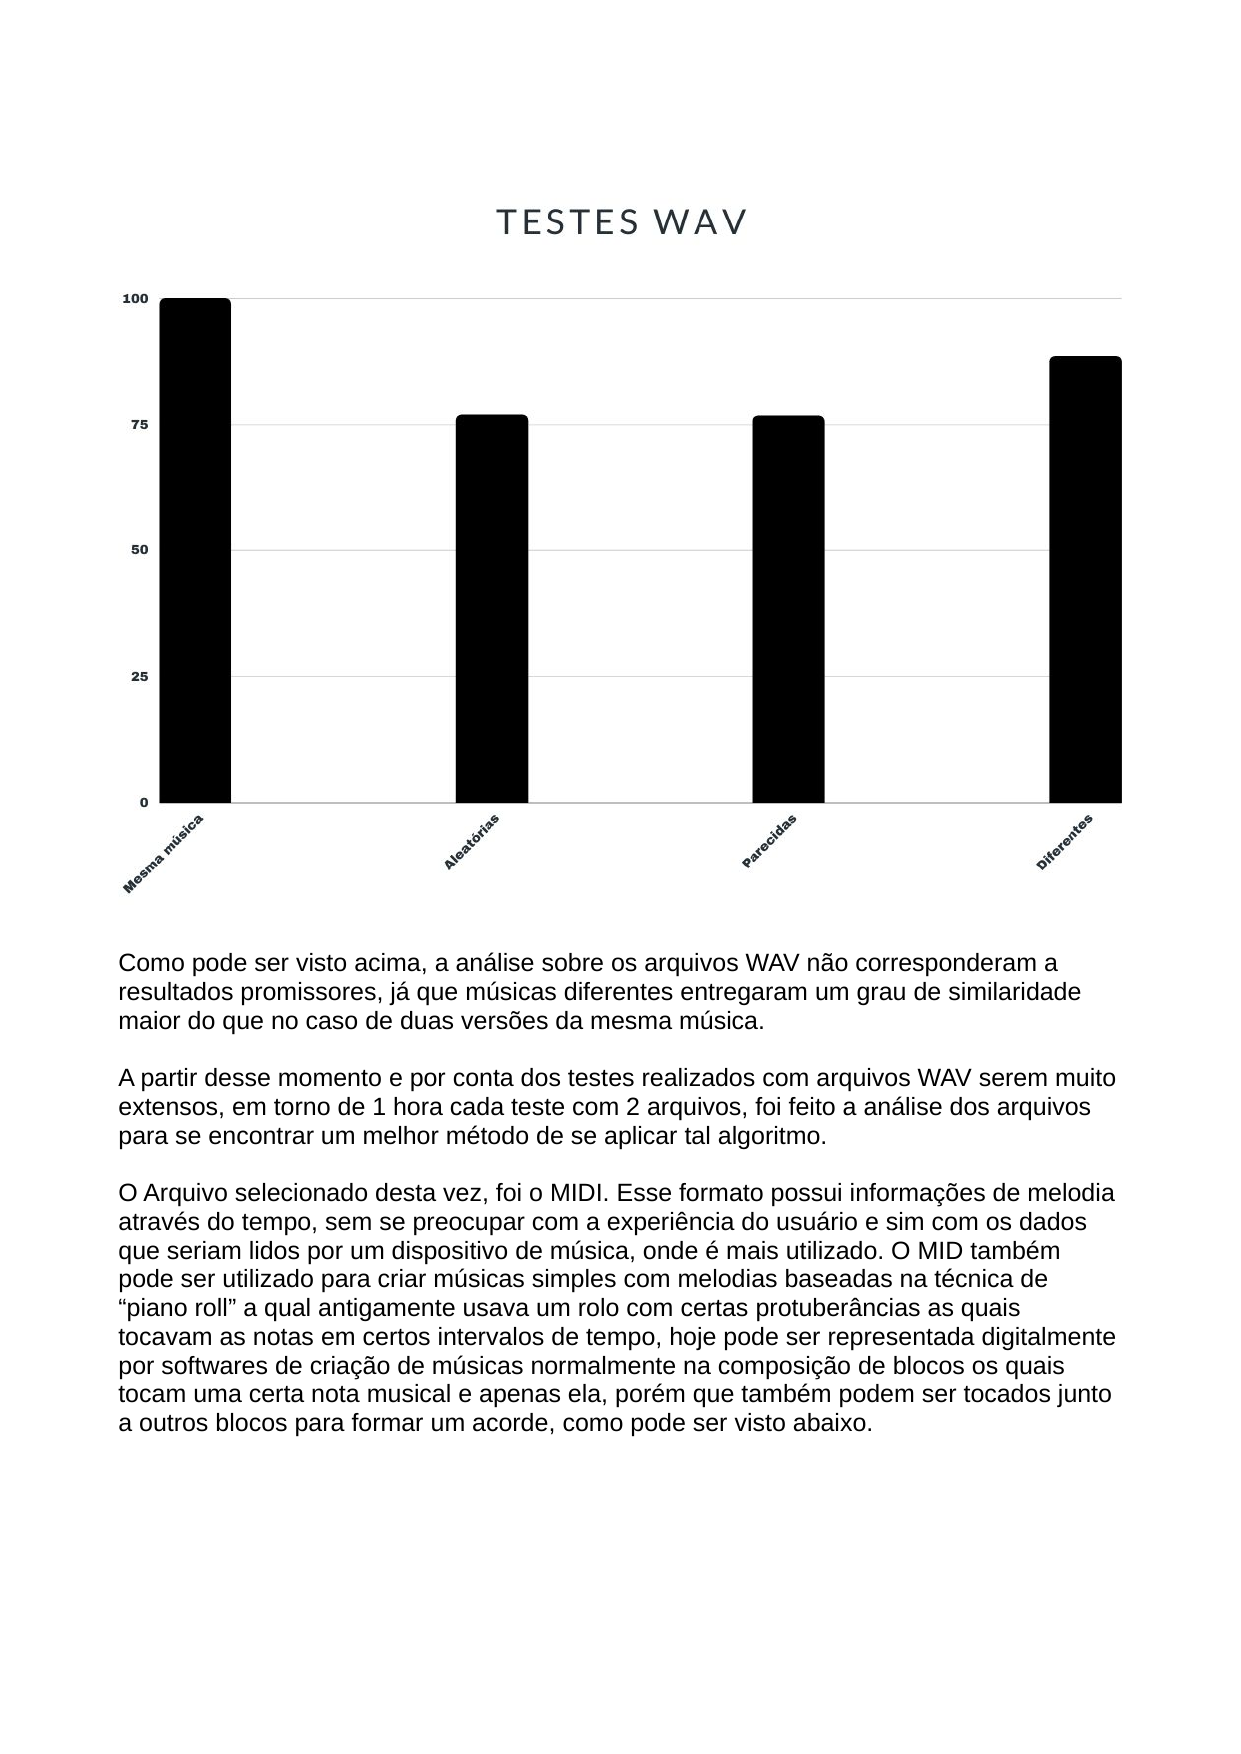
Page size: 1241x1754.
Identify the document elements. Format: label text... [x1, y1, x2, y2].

picture [118, 166, 1123, 920]
text Como pode ser visto acima, a análise sobre os arquivos WAV não corresponderam a resultados promissores, já que músicas diferentes entregaram um grau de similaridade maior do que no caso de duas versões da mesma música. [118, 948, 1122, 1034]
text A partir desse momento e por conta dos testes realizados com arquivos WAV serem muito extensos, em torno de 1 hora cada teste com 2 arquivos, foi feito a análise dos arquivos para se encontrar um melhor método de se aplicar tal algoritmo. [118, 1063, 1122, 1149]
text O Arquivo selecionado desta vez, foi o MIDI. Esse formato possui informações de melodia através do tempo, sem se preocupar com a experiência do usuário e sim com os dados que seriam lidos por um dispositivo de música, onde é mais utilizado. O MID também pode ser utilizado para criar músicas simples com melodias baseadas na técnica de “piano roll” a qual antigamente usava um rolo com certas protuberâncias as quais tocavam as notas em certos intervalos de tempo, hoje pode ser representada digitalmente por softwares de criação de músicas normalmente na composição de blocos os quais tocam uma certa nota musical e apenas ela, porém que também podem ser tocados junto a outros blocos para formar um acorde, como pode ser visto abaixo. [118, 1178, 1122, 1437]
